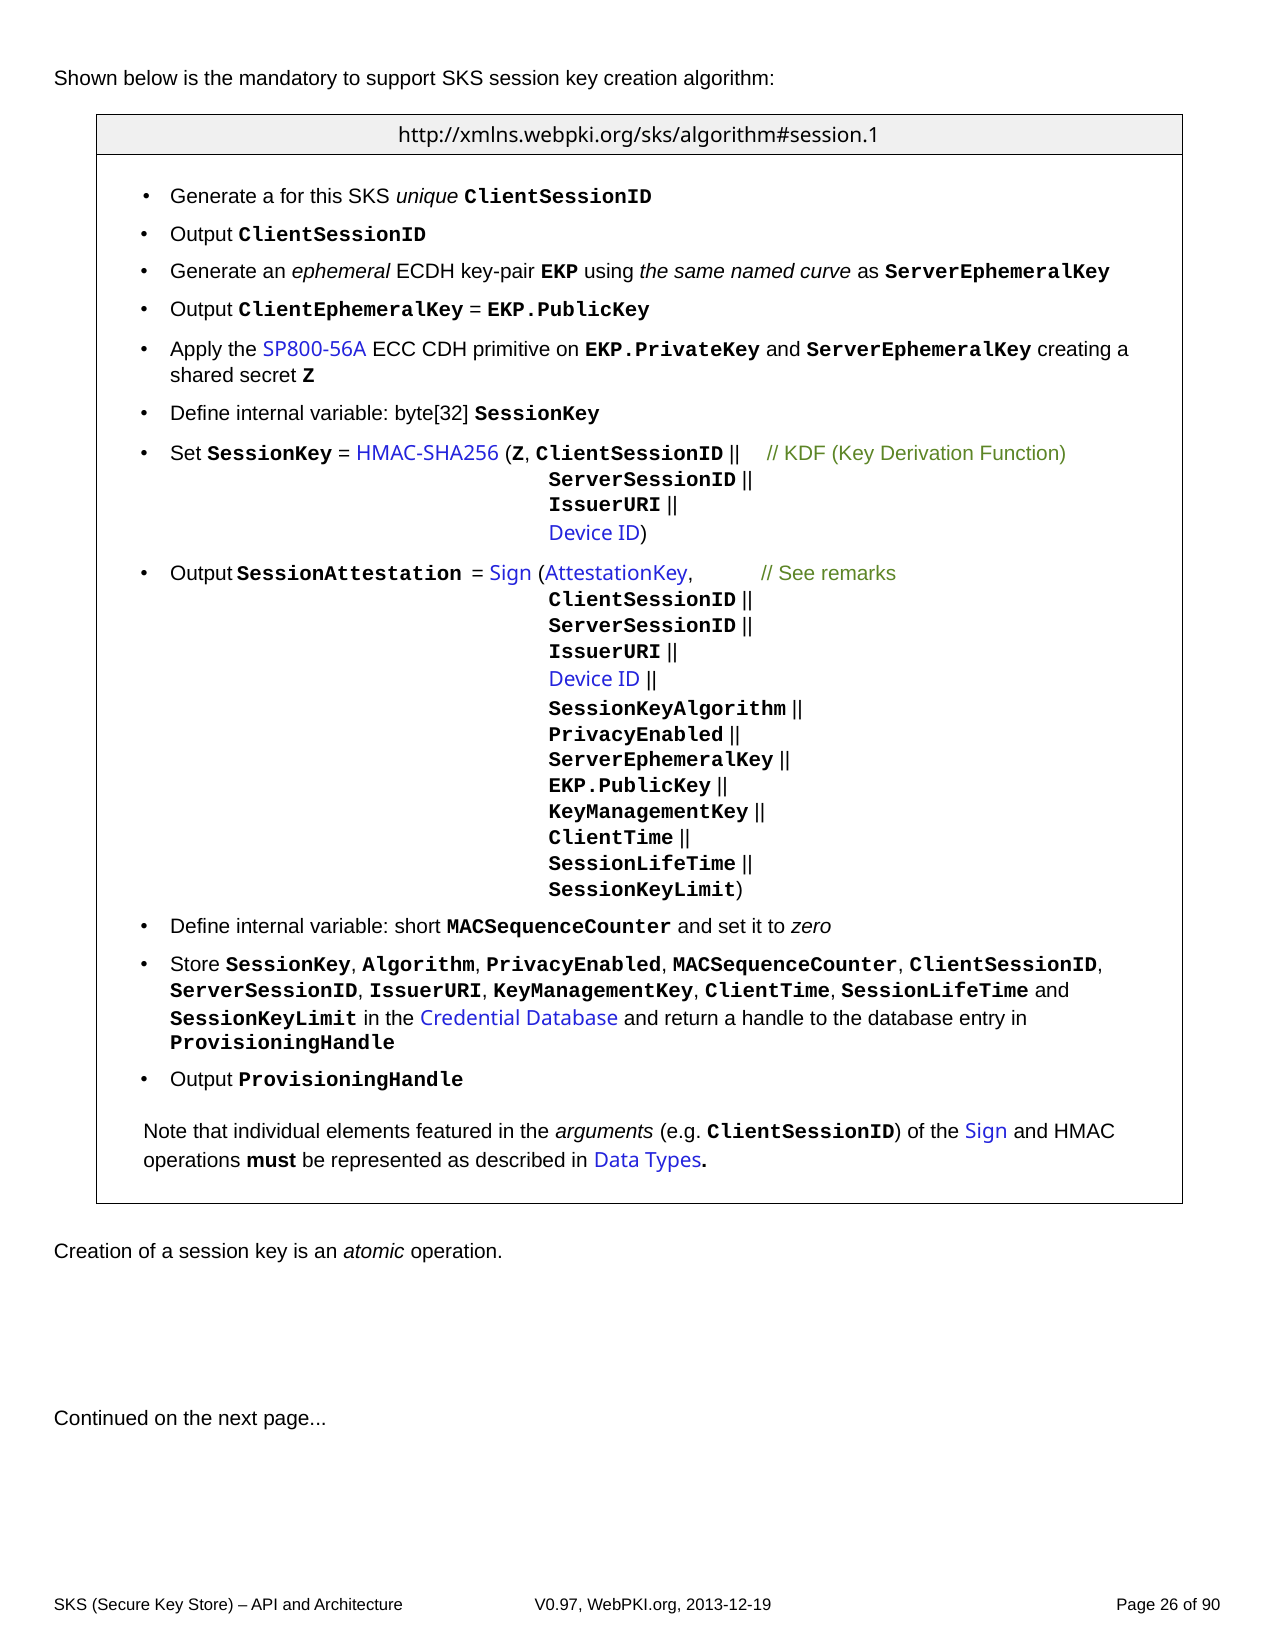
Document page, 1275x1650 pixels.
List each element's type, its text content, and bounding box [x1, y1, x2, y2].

text Shown below is the mandatory to support SKS session key creation algorithm: [54, 66, 1221, 114]
table_cell Generate a for this SKS unique ClientSessionID Output ClientSessionID Generate an ephemeral ECDH key-pair EKP using the same named curve as ServerEphemeralKey Output ClientEphemeralKey = EKP.PublicKey Apply the SP800-56A ECC CDH primitive on EKP.PrivateKey and ServerEphemeralKey creating a shared secret Z Define internal variable: byte[32] SessionKey Set SessionKey = HMAC-SHA256 (Z, ClientSessionID || // KDF (Key Derivation Function) ServerSessionID || IssuerURI || Device ID) Output SessionAttestation = Sign (AttestationKey, // See remarks ClientSessionID || ServerSessionID || IssuerURI || Device ID || SessionKeyAlgorithm || PrivacyEnabled || ServerEphemeralKey || EKP.PublicKey || KeyManagementKey || ClientTime || SessionLifeTime || SessionKeyLimit) Define internal variable: short MACSequenceCounter and set it to zero Store SessionKey, Algorithm, PrivacyEnabled, MACSequenceCounter, ClientSessionID, ServerSessionID, IssuerURI, KeyManagementKey, ClientTime, SessionLifeTime and SessionKeyLimit in the Credential Database and return a handle to the database entry in ProvisioningHandle Output ProvisioningHandle Note that individual elements featured in the arguments (e.g. ClientSessionID) of the Sign and HMAC operations must be represented as described in Data Types. [97, 155, 1182, 1203]
text Creation of a session key is an atomic operation. [54, 1239, 1221, 1263]
table_header http://xmlns.webpki.org/sks/algorithm#session.1 [97, 115, 1182, 154]
text Continued on the next page... [54, 1406, 1221, 1430]
